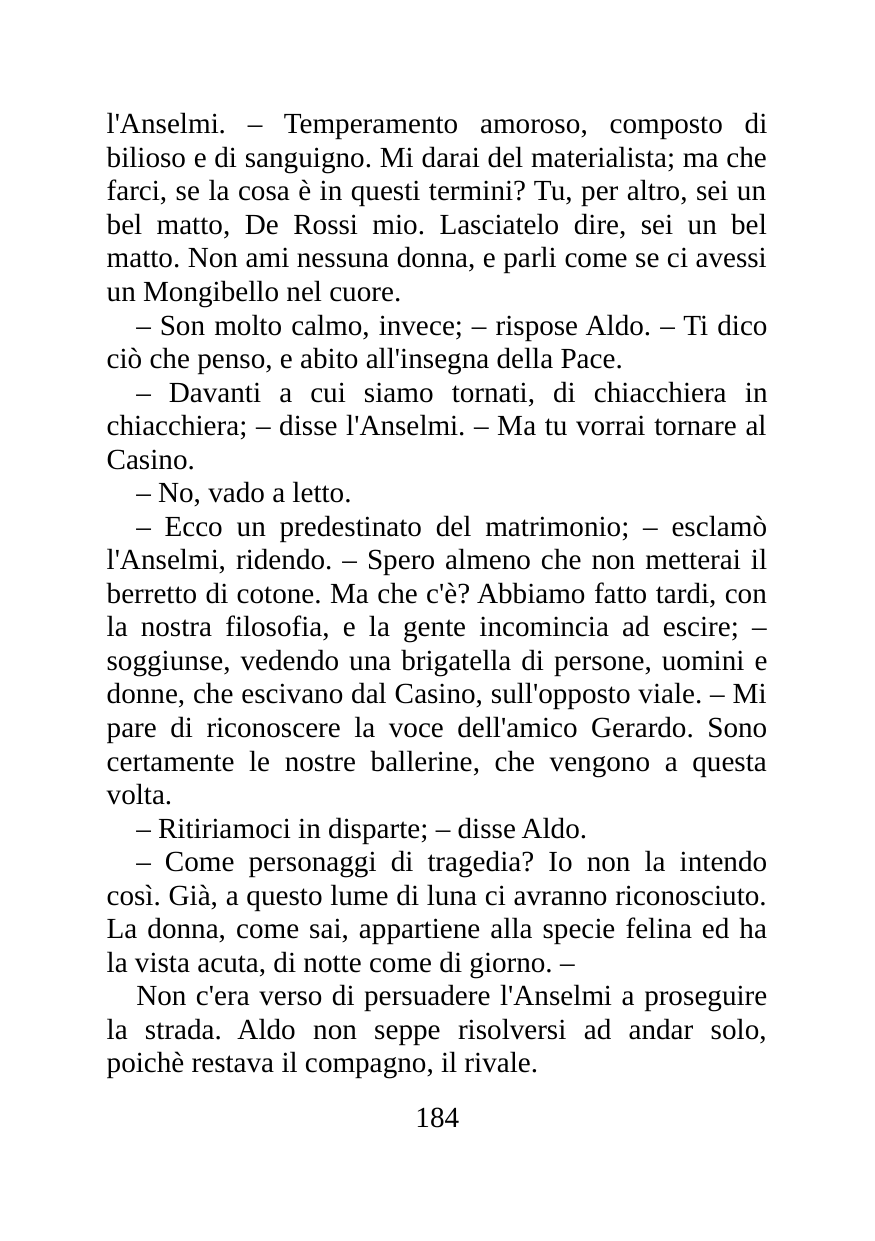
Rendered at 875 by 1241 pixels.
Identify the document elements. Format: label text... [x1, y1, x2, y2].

text ‒ Come personaggi di tragedia? Io non la intendo così. Già, a questo lume di luna ci avranno riconosciuto. La donna, come sai, appartiene alla specie felina ed ha la vista acuta, di notte come di giorno. ‒ [106, 844, 768, 978]
text ‒ Davanti a cui siamo tornati, di chiacchiera in chiacchiera; ‒ disse l'Anselmi. ‒ Ma tu vorrai tornare al Casino. [106, 375, 768, 475]
text l'Anselmi. ‒ Temperamento amoroso, composto di bilioso e di sanguigno. Mi darai del materialista; ma che farci, se la cosa è in questi termini? Tu, per altro, sei un bel matto, De Rossi mio. Lasciatelo dire, sei un bel matto. Non ami nessuna donna, e parli come se ci avessi un Mongibello nel cuore. [106, 106, 768, 308]
text ‒ Son molto calmo, invece; ‒ rispose Aldo. ‒ Ti dico ciò che penso, e abito all'insegna della Pace. [106, 308, 768, 375]
text ‒ Ecco un predestinato del matrimonio; ‒ esclamò l'Anselmi, ridendo. ‒ Spero almeno che non metterai il berretto di cotone. Ma che c'è? Abbiamo fatto tardi, con la nostra filosofia, e la gente incomincia ad escire; ‒ soggiunse, vedendo una brigatella di persone, uomini e donne, che escivano dal Casino, sull'opposto viale. ‒ Mi pare di riconoscere la voce dell'amico Gerardo. Sono certamente le nostre ballerine, che vengono a questa volta. [106, 509, 768, 811]
text ‒ Ritiriamoci in disparte; ‒ disse Aldo. [106, 811, 768, 844]
text ‒ No, vado a letto. [106, 475, 768, 509]
text Non c'era verso di persuadere l'Anselmi a proseguire la strada. Aldo non seppe risolversi ad andar solo, poichè restava il compagno, il rivale. [106, 978, 768, 1079]
